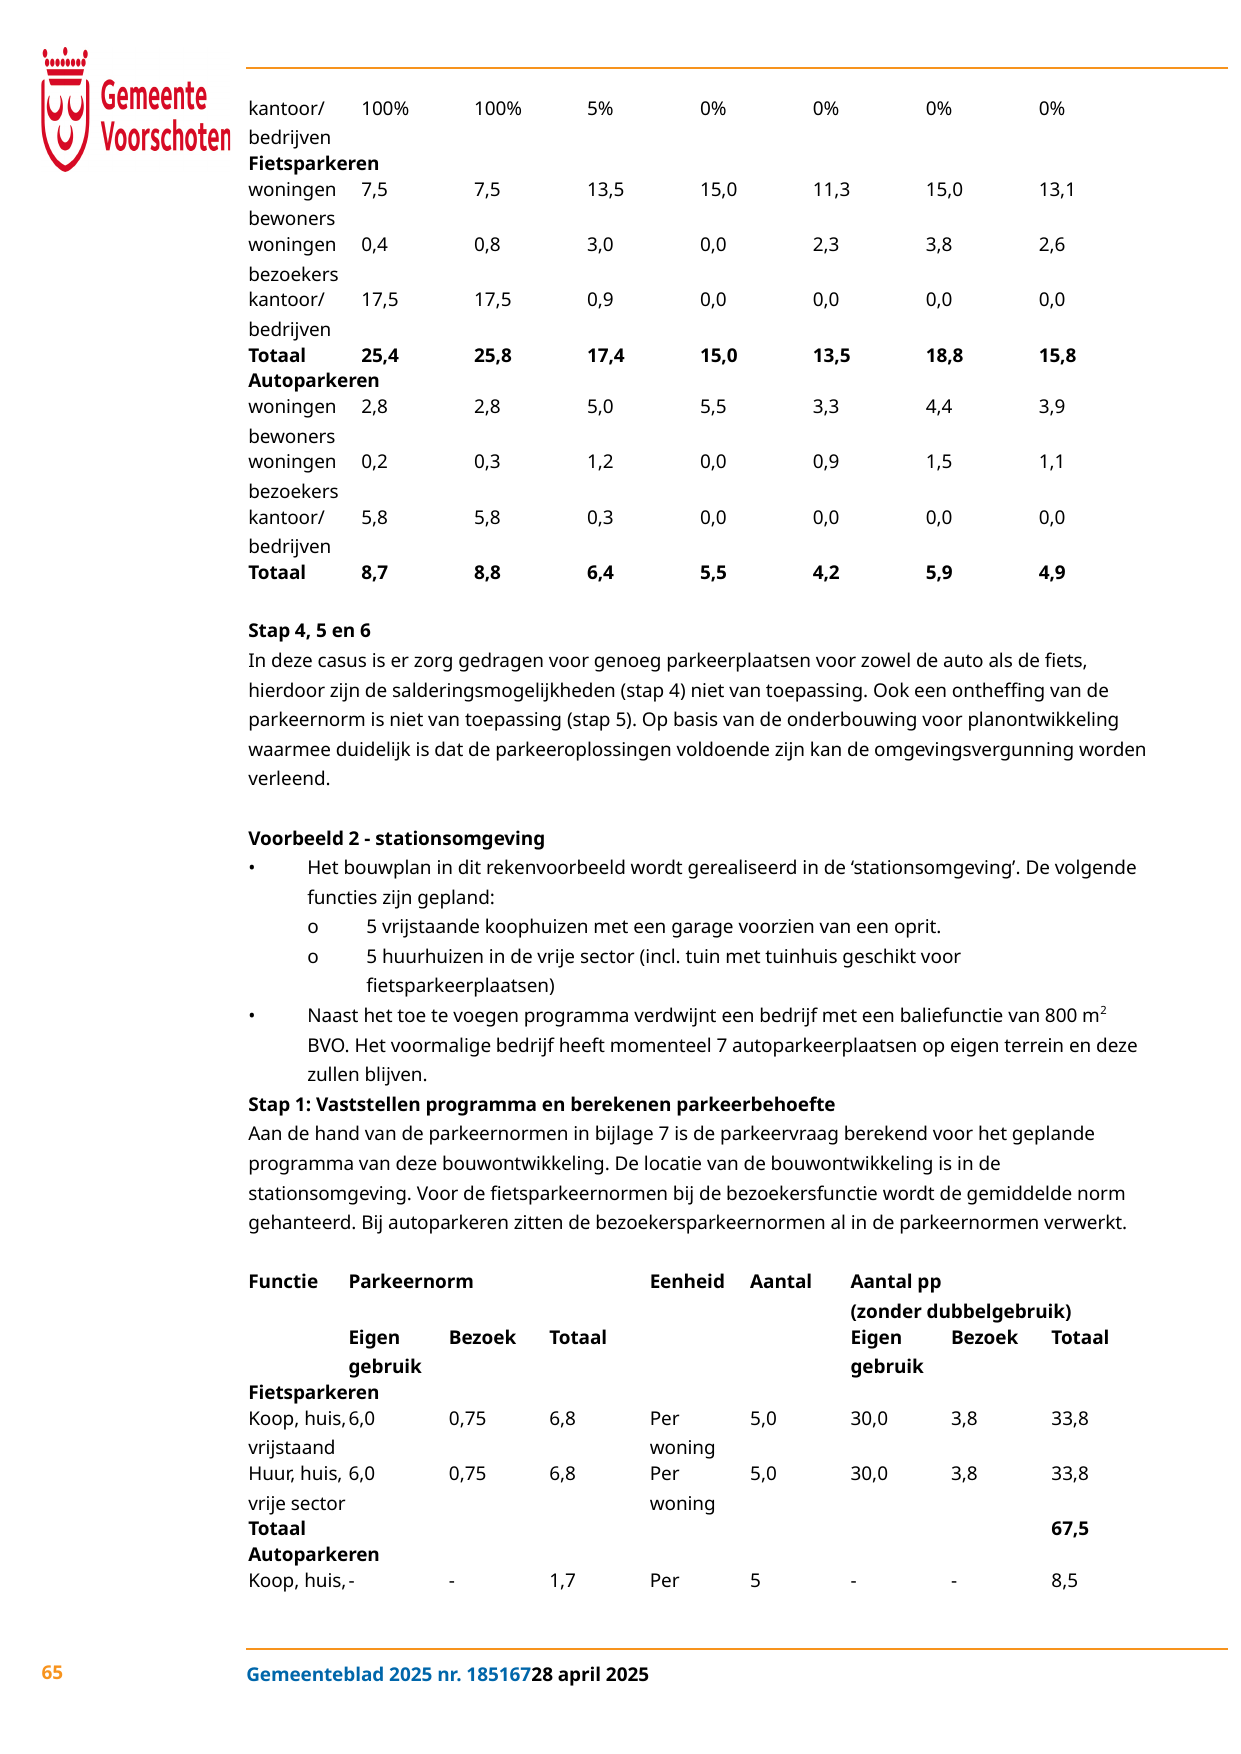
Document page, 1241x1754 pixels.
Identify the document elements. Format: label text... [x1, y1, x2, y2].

table_cell 0% [1039, 95, 1152, 150]
table_cell 2,6 [1039, 231, 1152, 286]
table_cell Per woning [650, 1405, 750, 1460]
table_cell 0,0 [1039, 286, 1152, 342]
table_cell 7,5 [361, 176, 474, 231]
table_cell Totaal [1051, 1324, 1152, 1379]
table_cell 5 [750, 1567, 850, 1593]
table_cell 6,8 [549, 1460, 649, 1516]
table_cell 0,75 [449, 1405, 549, 1460]
table_cell 0,0 [700, 231, 813, 286]
table_cell - [951, 1567, 1051, 1593]
table_cell 5,5 [700, 393, 813, 448]
table_cell 4,2 [813, 559, 926, 585]
table_cell 3,8 [951, 1405, 1051, 1460]
table_cell 0,3 [474, 449, 587, 504]
table_cell - [348, 1567, 449, 1593]
table_cell 5,0 [750, 1405, 850, 1460]
table_cell 1,2 [587, 449, 700, 504]
table_cell 0,8 [474, 231, 587, 286]
table_cell 33,8 [1051, 1460, 1152, 1516]
table_cell woningen bezoekers [248, 231, 361, 286]
table_cell [650, 1324, 750, 1379]
text Aan de hand van de parkeernormen in bijlage 7 is de parkeervraag berekend voor het geplande programma van deze bouwontwikkeling. De locatie van de bouwontwikkeling is in de stationsomgeving. Voor de fietsparkeernormen bij de bezoekersfunctie wordt de gemiddelde norm gehanteerd. Bij autoparkeren zitten de bezoekersparkeernormen al in de parkeernormen verwerkt. [248, 1121, 1152, 1235]
table_cell 67,5 [1051, 1516, 1152, 1541]
table_cell 0,0 [926, 504, 1038, 559]
table_cell Eigen gebruik [348, 1324, 449, 1379]
table_cell Totaal [248, 1516, 1051, 1541]
table_cell 3,9 [1039, 393, 1152, 448]
table_cell 6,0 [348, 1405, 449, 1460]
table_cell 2,8 [361, 393, 474, 448]
table_cell - [850, 1567, 951, 1593]
table_cell 0,9 [587, 286, 700, 342]
table_cell 25,4 [361, 342, 474, 367]
table_cell 18,8 [926, 342, 1038, 367]
table_cell 5,0 [750, 1460, 850, 1516]
table_cell 13,5 [813, 342, 926, 367]
table_cell 33,8 [1051, 1405, 1152, 1460]
table_cell 30,0 [850, 1405, 951, 1460]
table_cell 2,8 [474, 393, 587, 448]
table_cell 17,5 [474, 286, 587, 342]
table_cell Koop, huis, [248, 1567, 348, 1593]
table_cell kantoor/bedrijven [248, 95, 361, 150]
table_cell 0,0 [700, 449, 813, 504]
table_cell kantoor/bedrijven [248, 286, 361, 342]
table_cell 1,7 [549, 1567, 649, 1593]
table_cell 0,0 [813, 504, 926, 559]
text Stap 1: Vaststellen programma en berekenen parkeerbehoefte [248, 1091, 1152, 1117]
table_cell Koop, huis, vrijstaand [248, 1405, 348, 1460]
table_cell 0,2 [361, 449, 474, 504]
table_cell Eigen gebruik [850, 1324, 951, 1379]
table_cell 5,5 [700, 559, 813, 585]
picture [41, 47, 231, 172]
table_cell 3,3 [813, 393, 926, 448]
table_cell 100% [361, 95, 474, 150]
table_cell Totaal [248, 559, 361, 585]
table_cell 8,5 [1051, 1567, 1152, 1593]
table_cell Bezoek [449, 1324, 549, 1379]
list 5 vrijstaande koophuizen met een garage voorzien van een oprit. [307, 913, 1152, 939]
table_cell 4,4 [926, 393, 1038, 448]
table_cell 0,0 [700, 286, 813, 342]
table_cell Per [650, 1567, 750, 1593]
list Naast het toe te voegen programma verdwijnt een bedrijf met een baliefunctie van 800 m2 BVO. Het voormalige bedrijf heeft momenteel 7 autoparkeerplaatsen op eigen terrein en deze zullen blijven. [248, 1002, 1152, 1087]
table_cell Totaal [248, 342, 361, 367]
table_cell 15,0 [926, 176, 1038, 231]
table_cell 5,0 [587, 393, 700, 448]
table_cell 3,8 [926, 231, 1038, 286]
table_cell - [449, 1567, 549, 1593]
table_cell 3,0 [587, 231, 700, 286]
list 5 huurhuizen in de vrije sector (incl. tuin met tuinhuis geschikt voor fietsparkeerplaatsen) [307, 943, 1152, 998]
table_cell kantoor/bedrijven [248, 504, 361, 559]
table_cell 100% [474, 95, 587, 150]
table_cell 8,8 [474, 559, 587, 585]
table_cell 0,0 [700, 504, 813, 559]
table_cell 3,8 [951, 1460, 1051, 1516]
table_cell 8,7 [361, 559, 474, 585]
text Stap 4, 5 en 6 [248, 618, 1152, 643]
table_cell 6,0 [348, 1460, 449, 1516]
table_cell 5,8 [361, 504, 474, 559]
table_cell 0% [926, 95, 1038, 150]
table_cell 13,1 [1039, 176, 1152, 231]
table_header Aantal pp (zonder dubbelgebruik) [850, 1269, 1152, 1324]
table_cell 0,4 [361, 231, 474, 286]
table_cell 0% [700, 95, 813, 150]
table_header Aantal [750, 1269, 850, 1324]
table_cell woningen bewoners [248, 176, 361, 231]
table_cell 15,0 [700, 342, 813, 367]
table_cell 1,1 [1039, 449, 1152, 504]
table_cell 0,3 [587, 504, 700, 559]
table_cell 7,5 [474, 176, 587, 231]
table_cell Autoparkeren [248, 368, 1152, 393]
text Voorbeeld 2 - stationsomgeving [248, 825, 1152, 851]
table_header Eenheid [650, 1269, 750, 1324]
table_cell Autoparkeren [248, 1541, 1152, 1567]
table_cell Per woning [650, 1460, 750, 1516]
table_cell 5,9 [926, 559, 1038, 585]
table_cell 0,0 [1039, 504, 1152, 559]
table_cell 2,3 [813, 231, 926, 286]
table_cell 15,0 [700, 176, 813, 231]
text In deze casus is er zorg gedragen voor genoeg parkeerplaatsen voor zowel de auto als de fiets, hierdoor zijn de salderingsmogelijkheden (stap 4) niet van toepassing. Ook een ontheffing van de parkeernorm is niet van toepassing (stap 5). Op basis van de onderbouwing voor planontwikkeling waarmee duidelijk is dat de parkeeroplossingen voldoende zijn kan de omgevingsvergunning worden verleend. [248, 647, 1152, 791]
table_cell [750, 1324, 850, 1379]
table_header Functie [248, 1269, 348, 1324]
table_cell 0% [813, 95, 926, 150]
table_cell Huur, huis, vrije sector [248, 1460, 348, 1516]
table_cell 0,0 [926, 286, 1038, 342]
table_cell 17,5 [361, 286, 474, 342]
table_cell 13,5 [587, 176, 700, 231]
table_cell 5% [587, 95, 700, 150]
table_cell [248, 1324, 348, 1379]
table_cell Bezoek [951, 1324, 1051, 1379]
table_cell 17,4 [587, 342, 700, 367]
table_cell 0,75 [449, 1460, 549, 1516]
list Het bouwplan in dit rekenvoorbeeld wordt gerealiseerd in de ‘stationsomgeving’. De volgende functies zijn gepland: [248, 854, 1152, 910]
table_cell Totaal [549, 1324, 649, 1379]
table_header Parkeernorm [348, 1269, 649, 1324]
table_cell 4,9 [1039, 559, 1152, 585]
table_cell 15,8 [1039, 342, 1152, 367]
table_cell 0,0 [813, 286, 926, 342]
table_cell 1,5 [926, 449, 1038, 504]
table_cell woningen bewoners [248, 393, 361, 448]
table_cell 11,3 [813, 176, 926, 231]
table_cell Fietsparkeren [248, 1379, 1152, 1405]
table_cell 5,8 [474, 504, 587, 559]
table_cell Fietsparkeren [248, 150, 1152, 176]
table_cell 25,8 [474, 342, 587, 367]
table_cell 6,8 [549, 1405, 649, 1460]
table_cell 0,9 [813, 449, 926, 504]
table_cell woningen bezoekers [248, 449, 361, 504]
table_cell 6,4 [587, 559, 700, 585]
table_cell 30,0 [850, 1460, 951, 1516]
